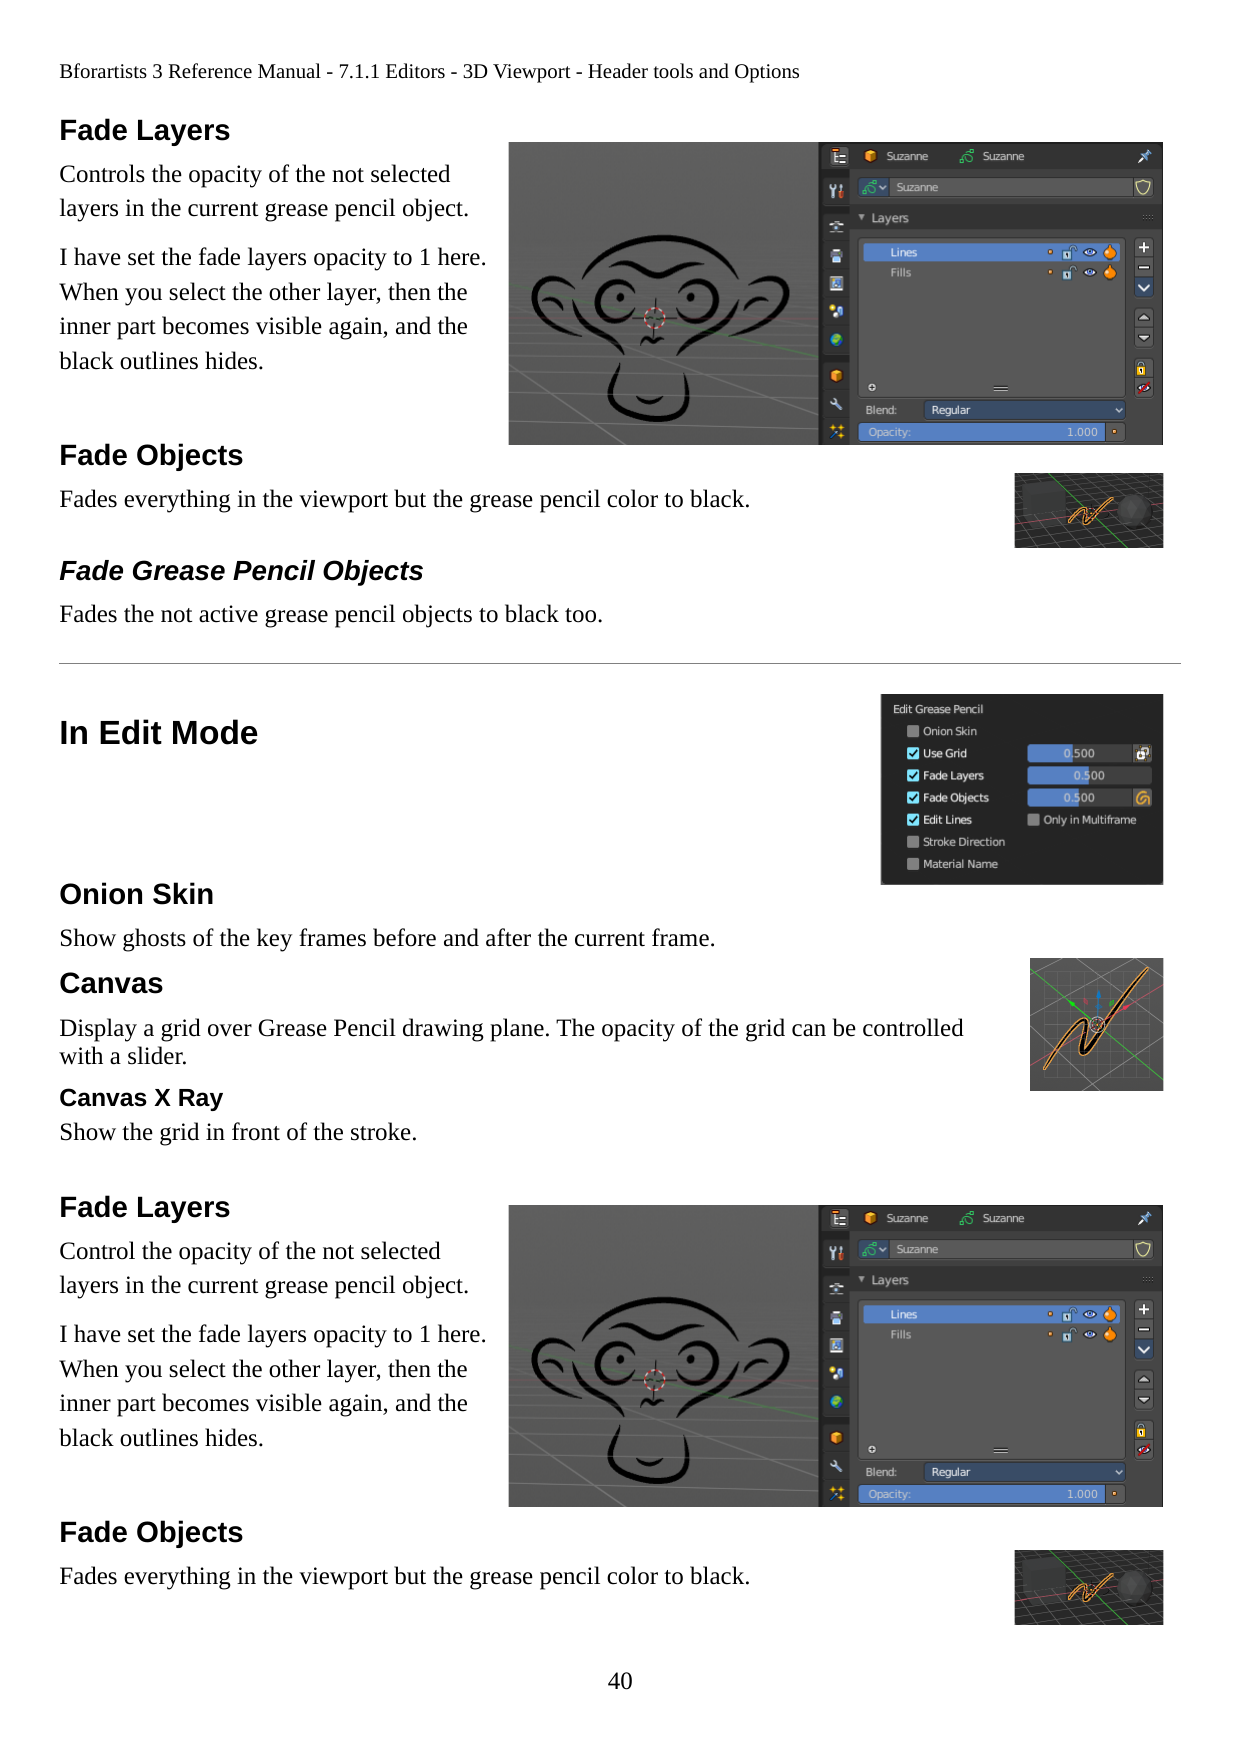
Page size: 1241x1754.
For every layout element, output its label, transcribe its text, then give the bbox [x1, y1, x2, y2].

picture [508, 142, 1164, 445]
text Controls the opacity of the not selected layers in the current grease pencil object. [59, 159, 508, 222]
text I have set the fade layers opacity to 1 here. When you select the other layer, then the inner part becomes visible again, and the black outlines hides. [59, 242, 508, 374]
subtitle Fade Objects [59, 1515, 1181, 1549]
picture [1014, 473, 1164, 548]
text Fades everything in the viewport but the grease pencil color to black. [59, 484, 1014, 513]
picture [1030, 958, 1164, 1091]
subtitle Canvas [59, 966, 1030, 1000]
subtitle In Edit Mode [59, 713, 880, 752]
subtitle Canvas X Ray [59, 1083, 1181, 1111]
text I have set the fade layers opacity to 1 here. When you select the other layer, then the inner part becomes visible again, and the black outlines hides. [59, 1319, 508, 1451]
text Fades the not active grease pencil objects to black too. [59, 599, 1181, 628]
subtitle Fade Grease Pencil Objects [59, 554, 1181, 586]
text Fades everything in the viewport but the grease pencil color to black. [59, 1561, 1014, 1590]
text Display a grid over Grease Pencil drawing plane. The opacity of the grid can be controlled with a slider. [59, 1013, 1030, 1070]
subtitle Fade Objects [59, 438, 1181, 472]
picture [508, 1205, 1164, 1507]
picture [1014, 1550, 1164, 1625]
subtitle [1164, 966, 1181, 1000]
subtitle Fade Layers [59, 1189, 1181, 1223]
text Control the opacity of the not selected layers in the current grease pencil object. [59, 1236, 508, 1299]
text Show the grid in front of the stroke. [59, 1117, 1181, 1146]
subtitle [1164, 713, 1181, 752]
picture [880, 694, 1164, 885]
subtitle Onion Skin [59, 877, 1181, 911]
subtitle Fade Layers [59, 113, 1181, 146]
text Show ghosts of the key frames before and after the current frame. [59, 923, 1181, 952]
